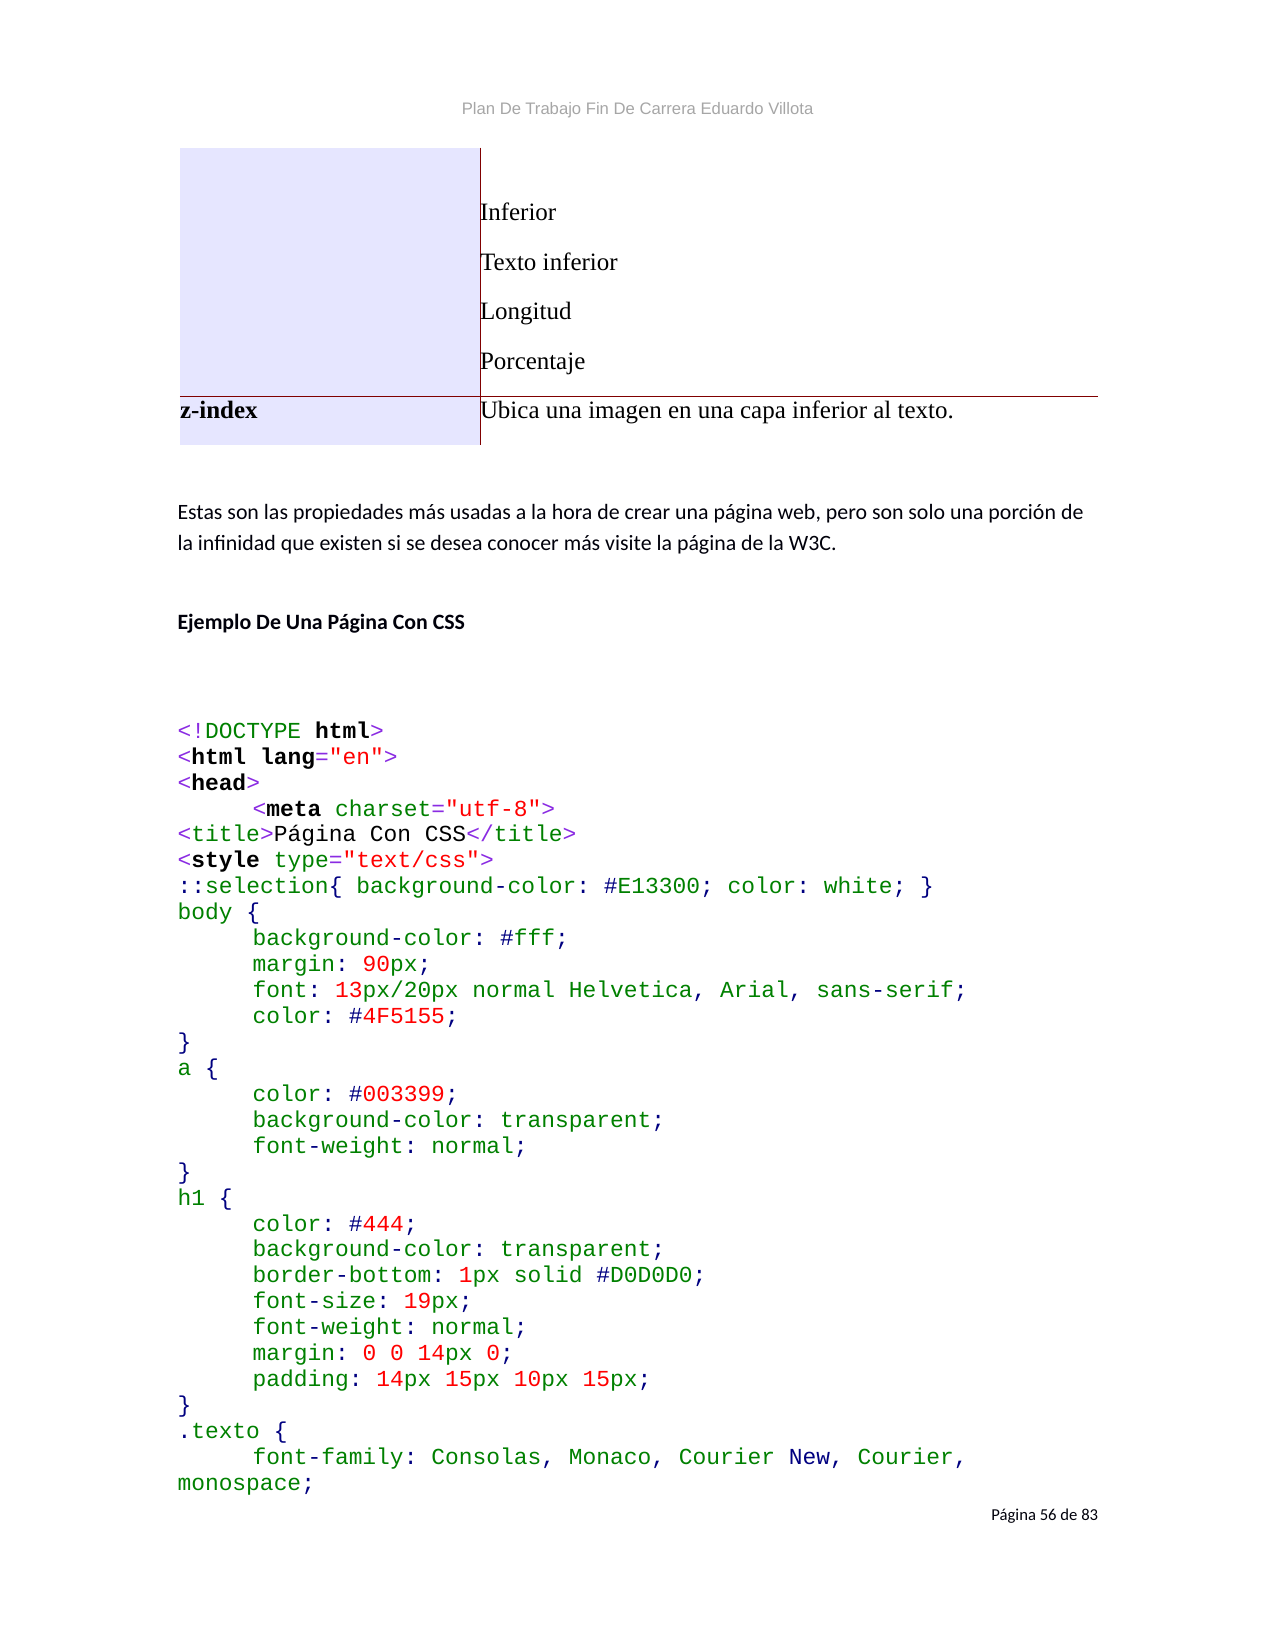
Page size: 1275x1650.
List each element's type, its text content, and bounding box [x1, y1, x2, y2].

text ::selection{ background-color: #E13300; color: white; } [177, 875, 1098, 901]
text .texto { [177, 1419, 1098, 1445]
text color: #4F5155; [177, 1004, 1098, 1030]
text Ejemplo De Una Página Con CSS [177, 608, 1098, 635]
text font-weight: normal; [177, 1134, 1098, 1160]
text background-color: transparent; [177, 1238, 1098, 1264]
text Estas son las propiedades más usadas a la hora de crear una página web, pero son solo una porción de la infinidad que existen si se desea conocer más visite la página de la W3C. [177, 498, 1098, 556]
text <meta charset="utf-8"> [177, 797, 1098, 823]
text background-color: transparent; [177, 1108, 1098, 1134]
text margin: 90px; [177, 952, 1098, 978]
text font-family: Consolas, Monaco, Courier New, Courier, monospace; [177, 1445, 1098, 1497]
text h1 { [177, 1186, 1098, 1212]
table_cell [481, 148, 1097, 197]
text body { [177, 901, 1098, 927]
text font-size: 19px; [177, 1290, 1098, 1316]
text background-color: #fff; [177, 927, 1098, 952]
text } [177, 1160, 1098, 1186]
text font: 13px/20px normal Helvetica, Arial, sans-serif; [177, 978, 1098, 1004]
text color: #003399; [177, 1082, 1098, 1108]
text } [177, 1393, 1098, 1419]
text <style type="text/css"> [177, 849, 1098, 875]
text <!DOCTYPE html> [177, 719, 1098, 745]
table_cell Inferior [481, 197, 1097, 247]
text <html lang="en"> [177, 745, 1098, 771]
text font-weight: normal; [177, 1316, 1098, 1342]
table_cell [180, 148, 480, 396]
text <title>Página Con CSS</title> [177, 823, 1098, 849]
table_cell Longitud [481, 296, 1097, 346]
text border-bottom: 1px solid #D0D0D0; [177, 1264, 1098, 1290]
text padding: 14px 15px 10px 15px; [177, 1367, 1098, 1393]
text } [177, 1030, 1098, 1056]
table_cell Ubica una imagen en una capa inferior al texto. [481, 397, 1097, 445]
text margin: 0 0 14px 0; [177, 1342, 1098, 1367]
text color: #444; [177, 1212, 1098, 1238]
table_cell z-index [180, 397, 480, 445]
text <head> [177, 771, 1098, 797]
table_cell Texto inferior [481, 247, 1097, 296]
table_cell Porcentaje [481, 346, 1097, 396]
text a { [177, 1056, 1098, 1082]
